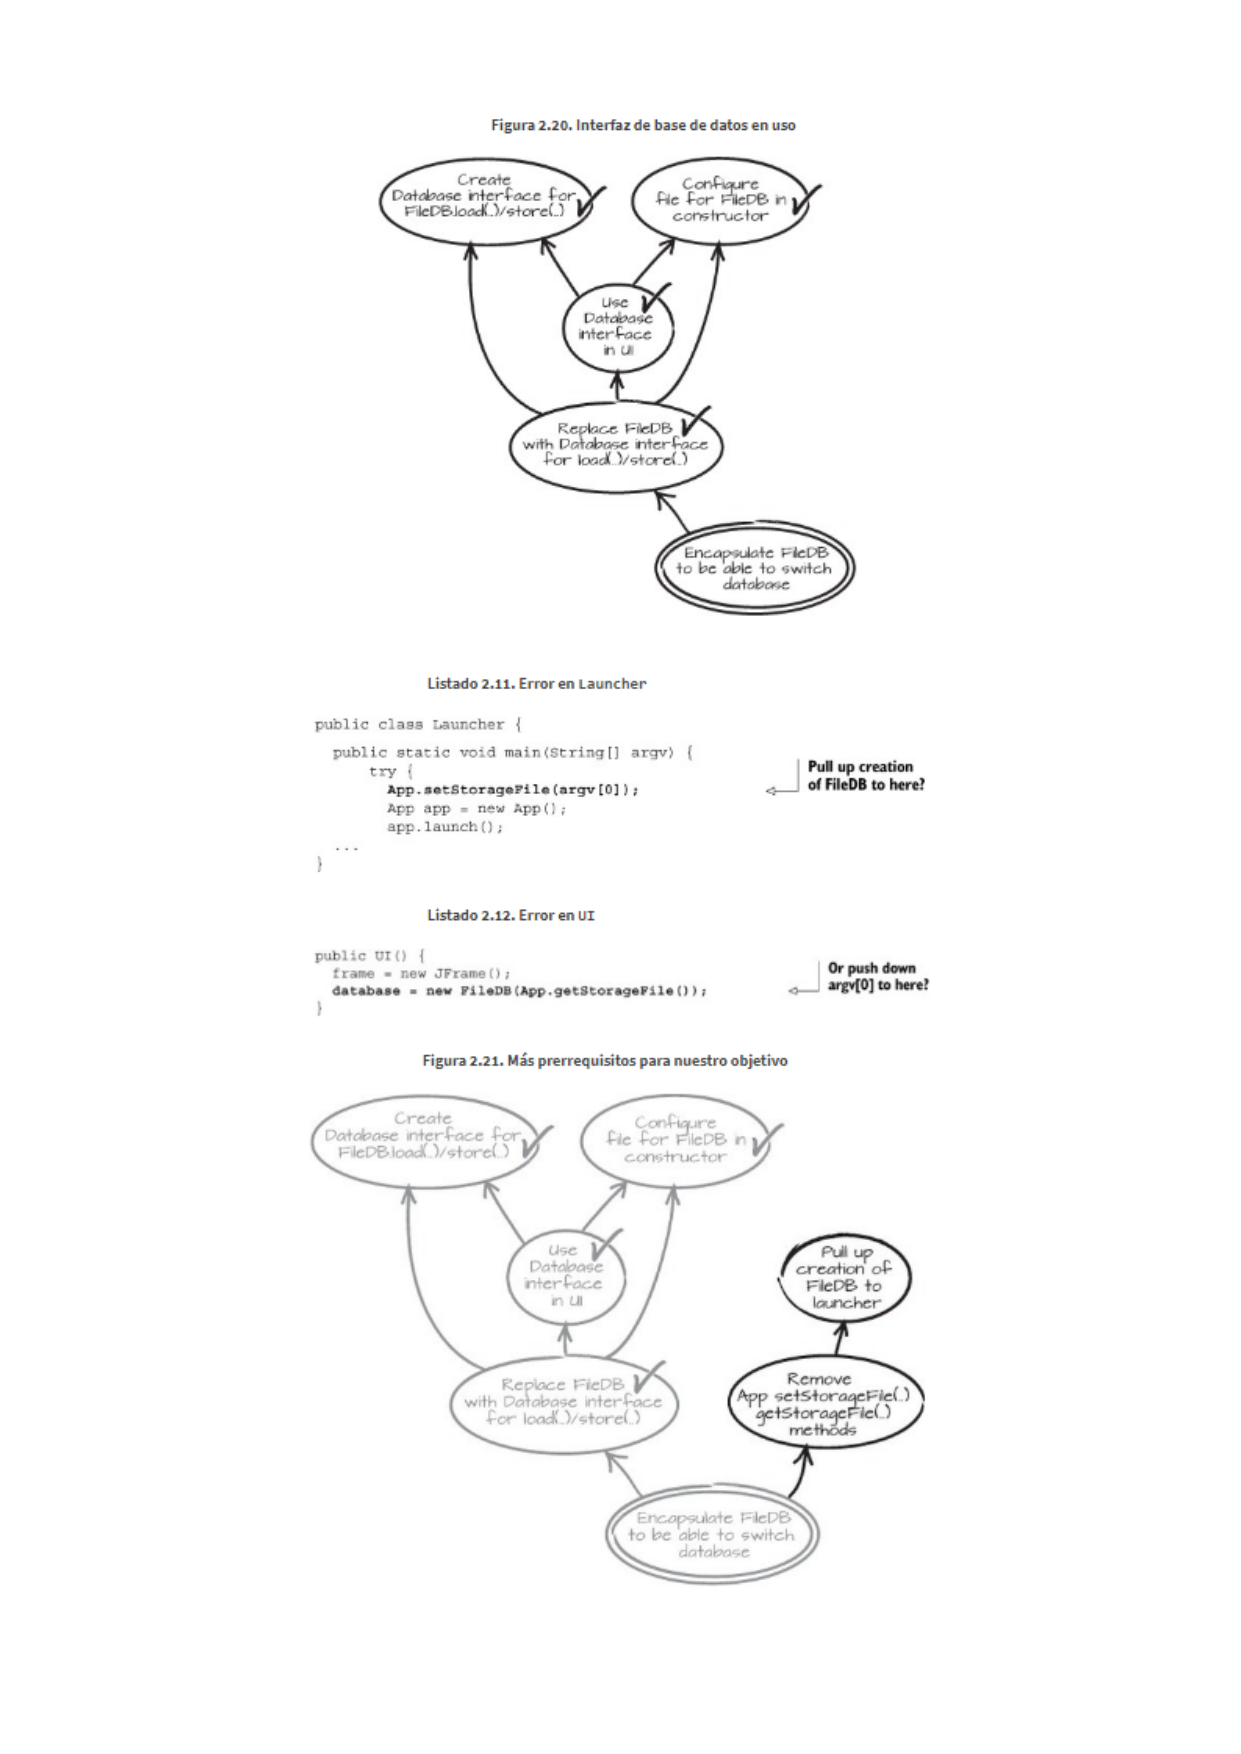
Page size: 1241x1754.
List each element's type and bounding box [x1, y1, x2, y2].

picture [371, 118, 869, 619]
picture [304, 1052, 936, 1594]
picture [298, 675, 942, 1024]
